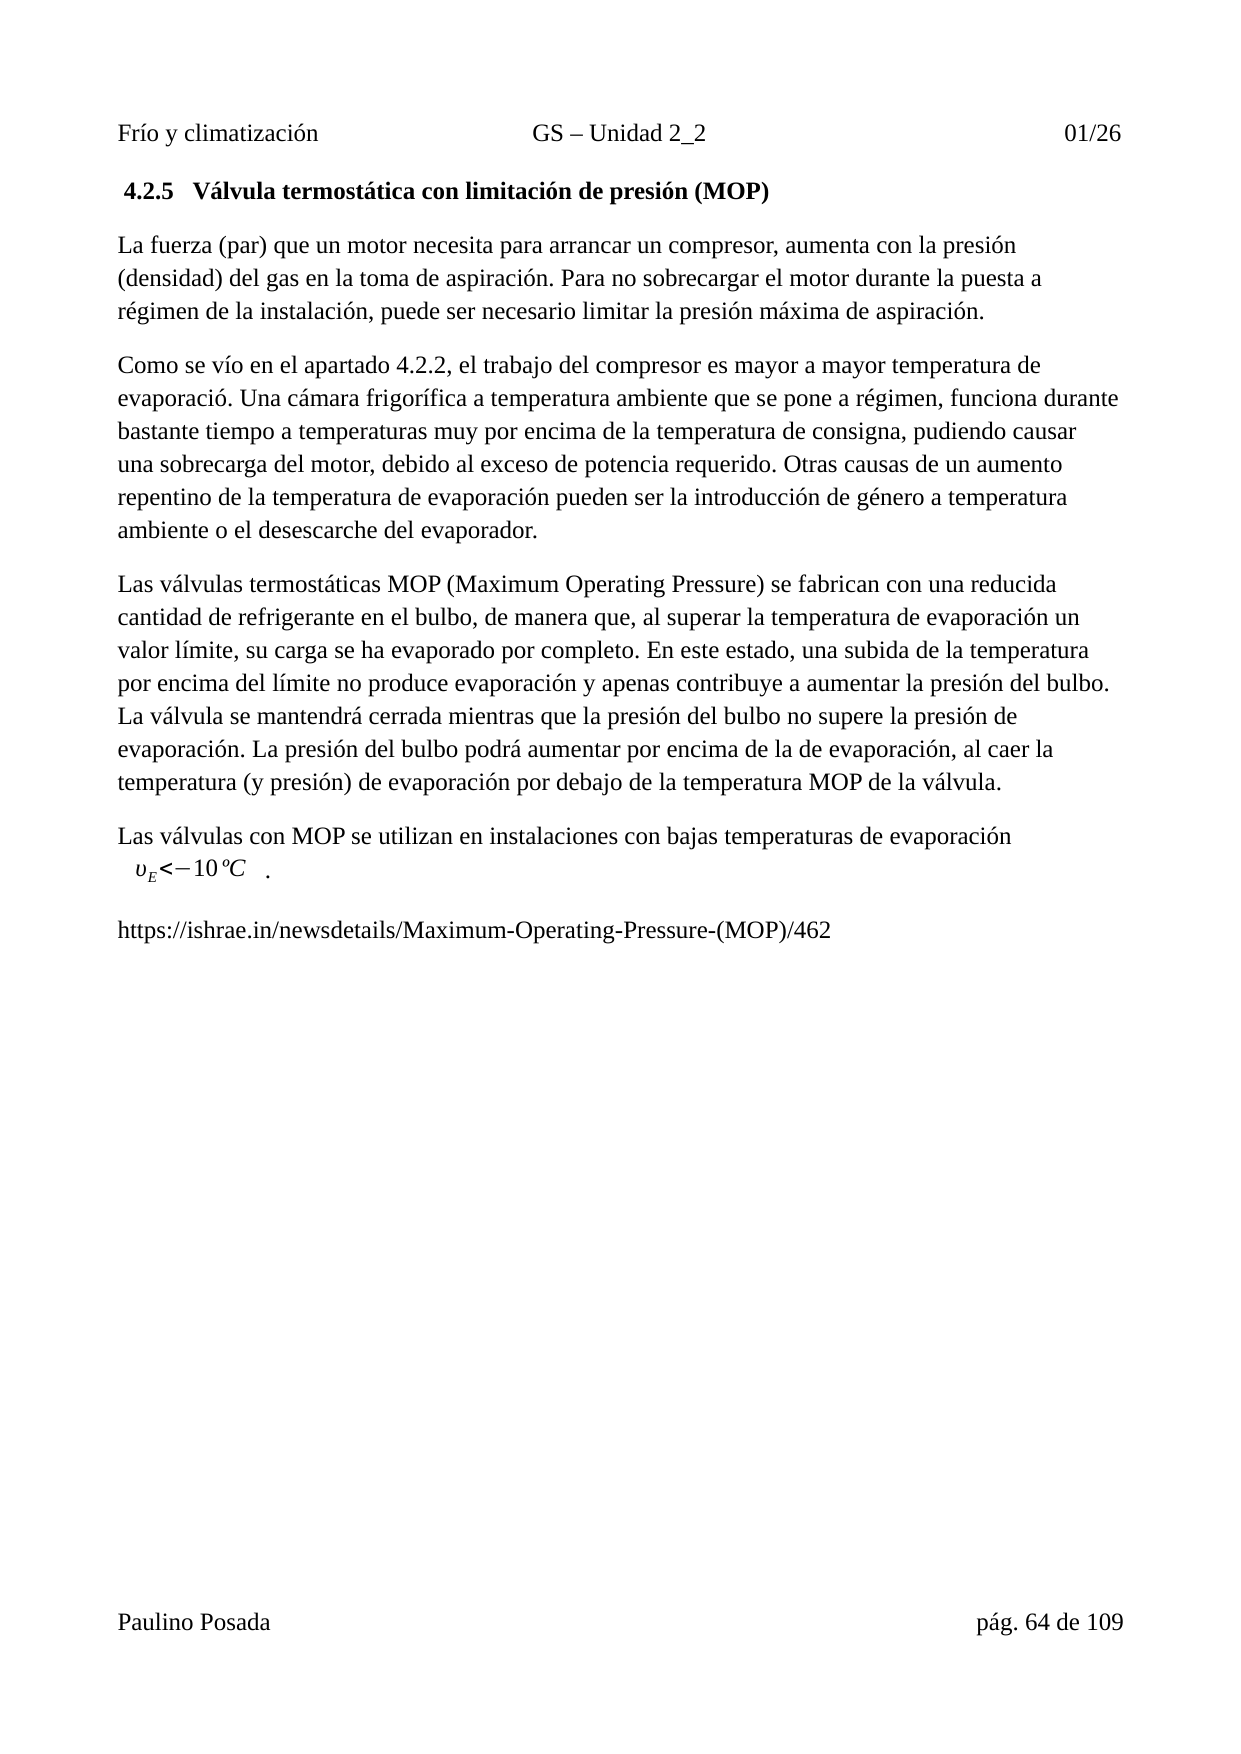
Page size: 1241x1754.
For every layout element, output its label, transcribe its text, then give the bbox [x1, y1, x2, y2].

text Como se vío en el apartado 4.2.2, el trabajo del compresor es mayor a mayor temperatura de evaporació. Una cámara frigorífica a temperatura ambiente que se pone a régimen, funciona durante bastante tiempo a temperaturas muy por encima de la temperatura de consigna, pudiendo causar una sobrecarga del motor, debido al exceso de potencia requerido. Otras causas de un aumento repentino de la temperatura de evaporación pueden ser la introducción de género a temperatura ambiente o el desescarche del evaporador. [117, 350, 1123, 544]
text https://ishrae.in/newsdetails/Maximum-Operating-Pressure-(MOP)/462 [117, 915, 1123, 943]
text Las válvulas con MOP se utilizan en instalaciones con bajas temperaturas de evaporación . [117, 821, 1123, 886]
text La fuerza (par) que un motor necesita para arrancar un compresor, aumenta con la presión (densidad) del gas en la toma de aspiración. Para no sobrecargar el motor durante la puesta a régimen de la instalación, puede ser necesario limitar la presión máxima de aspiración. [117, 230, 1123, 325]
text Las válvulas termostáticas MOP (Maximum Operating Pressure) se fabrican con una reducida cantidad de refrigerante en el bulbo, de manera que, al superar la temperatura de evaporación un valor límite, su carga se ha evaporado por completo. En este estado, una subida de la temperatura por encima del límite no produce evaporación y apenas contribuye a aumentar la presión del bulbo. La válvula se mantendrá cerrada mientras que la presión del bulbo no supere la presión de evaporación. La presión del bulbo podrá aumentar por encima de la de evaporación, al caer la temperatura (y presión) de evaporación por debajo de la temperatura MOP de la válvula. [117, 569, 1123, 796]
subtitle Válvula termostática con limitación de presión (MOP) [117, 176, 1123, 205]
